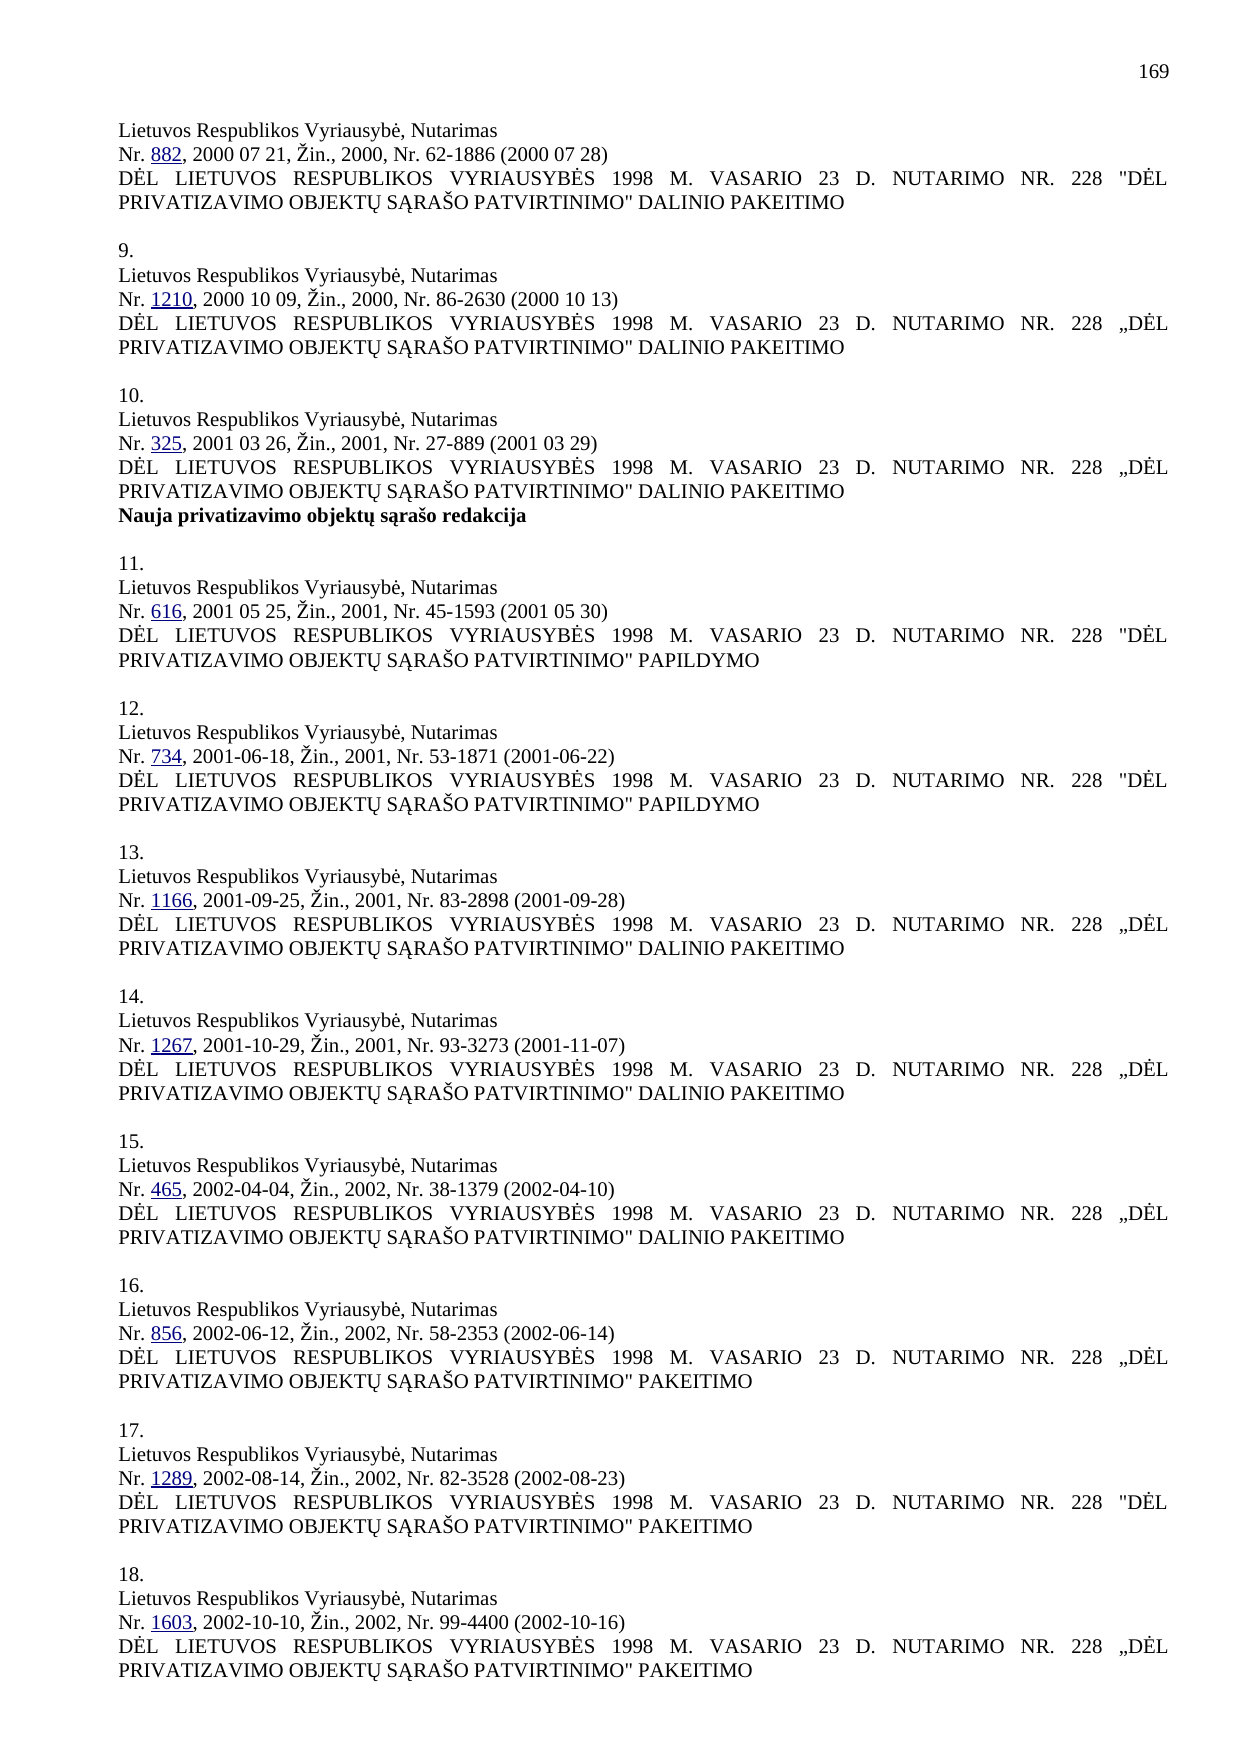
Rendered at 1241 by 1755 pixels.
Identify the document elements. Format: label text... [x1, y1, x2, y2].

text Nr. 1289, 2002-08-14, Žin., 2002, Nr. 82-3528 (2002-08-23) [118, 1466, 1169, 1490]
text Lietuvos Respublikos Vyriausybė, Nutarimas [118, 262, 1169, 287]
text Lietuvos Respublikos Vyriausybė, Nutarimas [118, 575, 1169, 599]
text DĖL LIETUVOS RESPUBLIKOS VYRIAUSYBĖS 1998 M. VASARIO 23 D. NUTARIMO NR. 228 "DĖL PRIVATIZAVIMO OBJEKTŲ SĄRAŠO PATVIRTINIMO" PAKEITIMO [118, 1490, 1169, 1538]
text DĖL LIETUVOS RESPUBLIKOS VYRIAUSYBĖS 1998 M. VASARIO 23 D. NUTARIMO NR. 228 "DĖL PRIVATIZAVIMO OBJEKTŲ SĄRAŠO PATVIRTINIMO" PAPILDYMO [118, 768, 1169, 816]
text 17. [118, 1417, 1169, 1442]
text Nr. 1267, 2001-10-29, Žin., 2001, Nr. 93-3273 (2001-11-07) [118, 1032, 1169, 1057]
text Nr. 734, 2001-06-18, Žin., 2001, Nr. 53-1871 (2001-06-22) [118, 744, 1169, 768]
text DĖL LIETUVOS RESPUBLIKOS VYRIAUSYBĖS 1998 M. VASARIO 23 D. NUTARIMO NR. 228 „DĖL PRIVATIZAVIMO OBJEKTŲ SĄRAŠO PATVIRTINIMO" PAKEITIMO [118, 1345, 1169, 1393]
text Lietuvos Respublikos Vyriausybė, Nutarimas [118, 1297, 1169, 1321]
text Nr. 325, 2001 03 26, Žin., 2001, Nr. 27-889 (2001 03 29) [118, 431, 1169, 455]
text Nr. 465, 2002-04-04, Žin., 2002, Nr. 38-1379 (2002-04-10) [118, 1177, 1169, 1201]
text 16. [118, 1273, 1169, 1297]
text 18. [118, 1562, 1169, 1586]
text Nr. 616, 2001 05 25, Žin., 2001, Nr. 45-1593 (2001 05 30) [118, 599, 1169, 623]
text Lietuvos Respublikos Vyriausybė, Nutarimas [118, 1153, 1169, 1177]
text 13. [118, 840, 1169, 864]
text Nr. 1603, 2002-10-10, Žin., 2002, Nr. 99-4400 (2002-10-16) [118, 1610, 1169, 1634]
text DĖL LIETUVOS RESPUBLIKOS VYRIAUSYBĖS 1998 M. VASARIO 23 D. NUTARIMO NR. 228 „DĖL PRIVATIZAVIMO OBJEKTŲ SĄRAŠO PATVIRTINIMO" DALINIO PAKEITIMO [118, 912, 1169, 960]
text DĖL LIETUVOS RESPUBLIKOS VYRIAUSYBĖS 1998 M. VASARIO 23 D. NUTARIMO NR. 228 „DĖL PRIVATIZAVIMO OBJEKTŲ SĄRAŠO PATVIRTINIMO" DALINIO PAKEITIMO [118, 311, 1169, 359]
text Nr. 1210, 2000 10 09, Žin., 2000, Nr. 86-2630 (2000 10 13) [118, 287, 1169, 311]
text 10. [118, 383, 1169, 407]
text Lietuvos Respublikos Vyriausybė, Nutarimas [118, 118, 1169, 142]
text Nr. 882, 2000 07 21, Žin., 2000, Nr. 62-1886 (2000 07 28) [118, 142, 1169, 166]
text 9. [118, 238, 1169, 262]
text 11. [118, 551, 1169, 575]
text Nr. 856, 2002-06-12, Žin., 2002, Nr. 58-2353 (2002-06-14) [118, 1321, 1169, 1345]
text 15. [118, 1129, 1169, 1153]
text DĖL LIETUVOS RESPUBLIKOS VYRIAUSYBĖS 1998 M. VASARIO 23 D. NUTARIMO NR. 228 "DĖL PRIVATIZAVIMO OBJEKTŲ SĄRAŠO PATVIRTINIMO" PAPILDYMO [118, 623, 1169, 672]
text 14. [118, 984, 1169, 1008]
text DĖL LIETUVOS RESPUBLIKOS VYRIAUSYBĖS 1998 M. VASARIO 23 D. NUTARIMO NR. 228 „DĖL PRIVATIZAVIMO OBJEKTŲ SĄRAŠO PATVIRTINIMO" PAKEITIMO [118, 1634, 1169, 1682]
text Lietuvos Respublikos Vyriausybė, Nutarimas [118, 1442, 1169, 1466]
text DĖL LIETUVOS RESPUBLIKOS VYRIAUSYBĖS 1998 M. VASARIO 23 D. NUTARIMO NR. 228 "DĖL PRIVATIZAVIMO OBJEKTŲ SĄRAŠO PATVIRTINIMO" DALINIO PAKEITIMO [118, 166, 1169, 214]
text Lietuvos Respublikos Vyriausybė, Nutarimas [118, 720, 1169, 744]
text Nr. 1166, 2001-09-25, Žin., 2001, Nr. 83-2898 (2001-09-28) [118, 888, 1169, 912]
text DĖL LIETUVOS RESPUBLIKOS VYRIAUSYBĖS 1998 M. VASARIO 23 D. NUTARIMO NR. 228 „DĖL PRIVATIZAVIMO OBJEKTŲ SĄRAŠO PATVIRTINIMO" DALINIO PAKEITIMO [118, 455, 1169, 503]
text Nauja privatizavimo objektų sąrašo redakcija [118, 503, 1169, 527]
text DĖL LIETUVOS RESPUBLIKOS VYRIAUSYBĖS 1998 M. VASARIO 23 D. NUTARIMO NR. 228 „DĖL PRIVATIZAVIMO OBJEKTŲ SĄRAŠO PATVIRTINIMO" DALINIO PAKEITIMO [118, 1057, 1169, 1105]
text Lietuvos Respublikos Vyriausybė, Nutarimas [118, 1586, 1169, 1610]
text 12. [118, 696, 1169, 720]
text DĖL LIETUVOS RESPUBLIKOS VYRIAUSYBĖS 1998 M. VASARIO 23 D. NUTARIMO NR. 228 „DĖL PRIVATIZAVIMO OBJEKTŲ SĄRAŠO PATVIRTINIMO" DALINIO PAKEITIMO [118, 1201, 1169, 1249]
text Lietuvos Respublikos Vyriausybė, Nutarimas [118, 407, 1169, 431]
text Lietuvos Respublikos Vyriausybė, Nutarimas [118, 1008, 1169, 1032]
text Lietuvos Respublikos Vyriausybė, Nutarimas [118, 864, 1169, 888]
